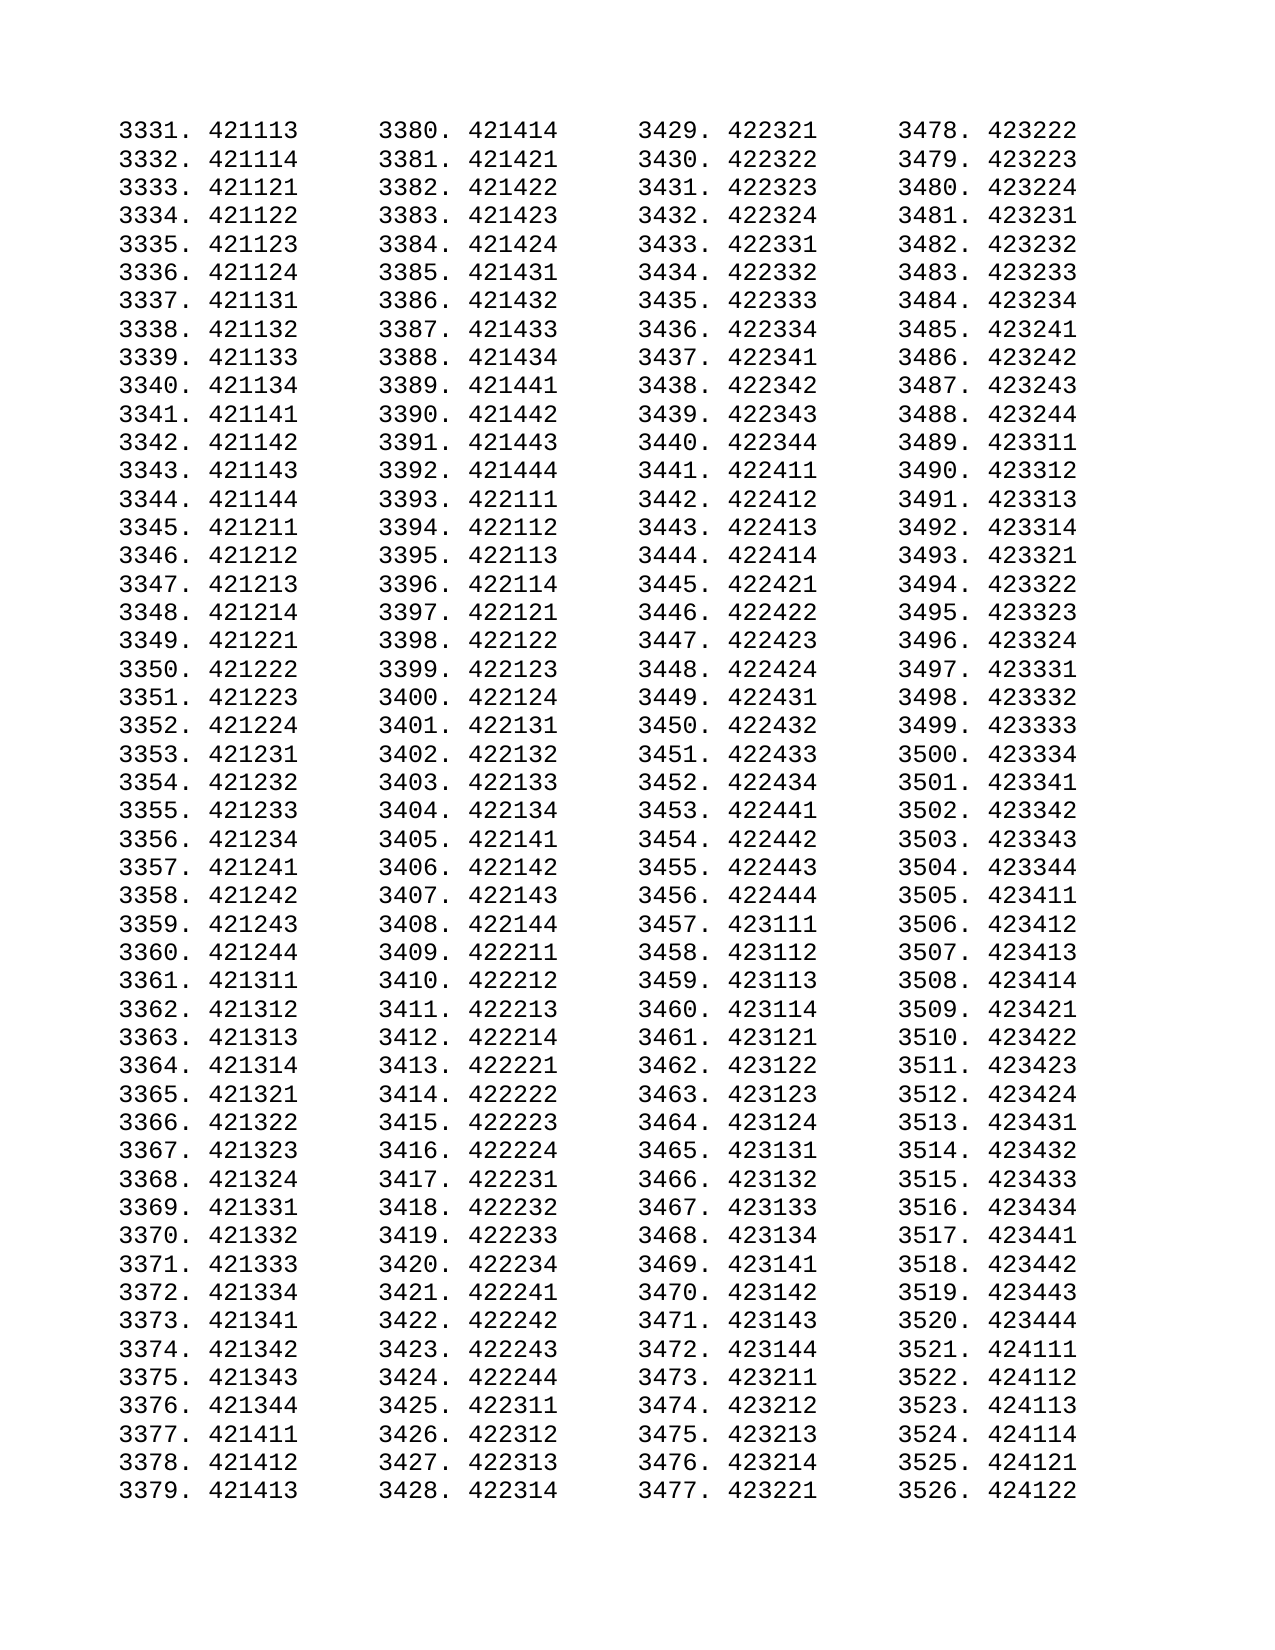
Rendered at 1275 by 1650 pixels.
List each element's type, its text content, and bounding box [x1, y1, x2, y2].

text 3351. 421223 [118, 685, 378, 713]
text 3450. 422432 [637, 713, 897, 741]
text 3378. 421412 [118, 1450, 378, 1478]
text 3484. 423234 [897, 288, 1157, 316]
text 3381. 421421 [378, 146, 637, 175]
text 3433. 422331 [637, 231, 897, 260]
text 3509. 423421 [897, 996, 1157, 1025]
text 3443. 422413 [637, 515, 897, 543]
text 3473. 423211 [637, 1365, 897, 1393]
text 3447. 422423 [637, 628, 897, 656]
text 3346. 421212 [118, 543, 378, 571]
text 3375. 421343 [118, 1365, 378, 1393]
text 3439. 422343 [637, 401, 897, 430]
text 3347. 421213 [118, 571, 378, 600]
text 3414. 422222 [378, 1081, 637, 1110]
text 3380. 421414 [378, 118, 637, 146]
text 3516. 423434 [897, 1195, 1157, 1223]
text 3349. 421221 [118, 628, 378, 656]
text 3421. 422241 [378, 1280, 637, 1308]
text 3353. 421231 [118, 741, 378, 770]
text 3357. 421241 [118, 855, 378, 883]
text 3348. 421214 [118, 600, 378, 628]
text 3481. 423231 [897, 203, 1157, 231]
text 3524. 424114 [897, 1421, 1157, 1450]
text 3506. 423412 [897, 911, 1157, 940]
text 3474. 423212 [637, 1393, 897, 1421]
text 3468. 423134 [637, 1223, 897, 1251]
text 3441. 422411 [637, 458, 897, 486]
text 3444. 422414 [637, 543, 897, 571]
text 3440. 422344 [637, 430, 897, 458]
text 3519. 423443 [897, 1280, 1157, 1308]
text 3366. 421322 [118, 1110, 378, 1138]
text 3409. 422211 [378, 940, 637, 968]
text 3354. 421232 [118, 770, 378, 798]
text 3342. 421142 [118, 430, 378, 458]
text 3404. 422134 [378, 798, 637, 826]
text 3376. 421344 [118, 1393, 378, 1421]
text 3512. 423424 [897, 1081, 1157, 1110]
text 3395. 422113 [378, 543, 637, 571]
text 3448. 422424 [637, 656, 897, 685]
text 3394. 422112 [378, 515, 637, 543]
text 3407. 422143 [378, 883, 637, 911]
text 3505. 423411 [897, 883, 1157, 911]
text 3498. 423332 [897, 685, 1157, 713]
text 3355. 421233 [118, 798, 378, 826]
text 3410. 422212 [378, 968, 637, 996]
text 3471. 423143 [637, 1308, 897, 1336]
text 3485. 423241 [897, 316, 1157, 345]
text 3373. 421341 [118, 1308, 378, 1336]
text 3408. 422144 [378, 911, 637, 940]
text 3453. 422441 [637, 798, 897, 826]
text 3486. 423242 [897, 345, 1157, 373]
text 3454. 422442 [637, 826, 897, 855]
text 3504. 423344 [897, 855, 1157, 883]
text 3462. 423122 [637, 1053, 897, 1081]
text 3399. 422123 [378, 656, 637, 685]
text 3344. 421144 [118, 486, 378, 515]
text 3423. 422243 [378, 1336, 637, 1365]
text 3458. 423112 [637, 940, 897, 968]
text 3455. 422443 [637, 855, 897, 883]
text 3425. 422311 [378, 1393, 637, 1421]
text 3383. 421423 [378, 203, 637, 231]
text 3400. 422124 [378, 685, 637, 713]
text 3463. 423123 [637, 1081, 897, 1110]
text 3340. 421134 [118, 373, 378, 401]
text 3434. 422332 [637, 260, 897, 288]
text 3492. 423314 [897, 515, 1157, 543]
text 3379. 421413 [118, 1478, 378, 1506]
text 3377. 421411 [118, 1421, 378, 1450]
text 3374. 421342 [118, 1336, 378, 1365]
text 3429. 422321 [637, 118, 897, 146]
text 3388. 421434 [378, 345, 637, 373]
text 3332. 421114 [118, 146, 378, 175]
text 3456. 422444 [637, 883, 897, 911]
text 3418. 422232 [378, 1195, 637, 1223]
text 3391. 421443 [378, 430, 637, 458]
text 3364. 421314 [118, 1053, 378, 1081]
text 3358. 421242 [118, 883, 378, 911]
text 3361. 421311 [118, 968, 378, 996]
text 3343. 421143 [118, 458, 378, 486]
text 3356. 421234 [118, 826, 378, 855]
text 3339. 421133 [118, 345, 378, 373]
text 3413. 422221 [378, 1053, 637, 1081]
text 3487. 423243 [897, 373, 1157, 401]
text 3460. 423114 [637, 996, 897, 1025]
text 3501. 423341 [897, 770, 1157, 798]
text 3442. 422412 [637, 486, 897, 515]
text 3488. 423244 [897, 401, 1157, 430]
text 3371. 421333 [118, 1251, 378, 1280]
text 3405. 422141 [378, 826, 637, 855]
text 3494. 423322 [897, 571, 1157, 600]
text 3393. 422111 [378, 486, 637, 515]
text 3514. 423432 [897, 1138, 1157, 1166]
text 3489. 423311 [897, 430, 1157, 458]
text 3478. 423222 [897, 118, 1157, 146]
text 3372. 421334 [118, 1280, 378, 1308]
text 3508. 423414 [897, 968, 1157, 996]
text 3461. 423121 [637, 1025, 897, 1053]
text 3526. 424122 [897, 1478, 1157, 1506]
text 3422. 422242 [378, 1308, 637, 1336]
text 3476. 423214 [637, 1450, 897, 1478]
text 3490. 423312 [897, 458, 1157, 486]
text 3523. 424113 [897, 1393, 1157, 1421]
text 3331. 421113 [118, 118, 378, 146]
text 3518. 423442 [897, 1251, 1157, 1280]
text 3359. 421243 [118, 911, 378, 940]
text 3427. 422313 [378, 1450, 637, 1478]
text 3389. 421441 [378, 373, 637, 401]
text 3367. 421323 [118, 1138, 378, 1166]
text 3369. 421331 [118, 1195, 378, 1223]
text 3415. 422223 [378, 1110, 637, 1138]
text 3426. 422312 [378, 1421, 637, 1450]
text 3352. 421224 [118, 713, 378, 741]
text 3345. 421211 [118, 515, 378, 543]
text 3412. 422214 [378, 1025, 637, 1053]
text 3430. 422322 [637, 146, 897, 175]
text 3483. 423233 [897, 260, 1157, 288]
text 3465. 423131 [637, 1138, 897, 1166]
text 3503. 423343 [897, 826, 1157, 855]
text 3411. 422213 [378, 996, 637, 1025]
text 3360. 421244 [118, 940, 378, 968]
text 3363. 421313 [118, 1025, 378, 1053]
text 3370. 421332 [118, 1223, 378, 1251]
text 3451. 422433 [637, 741, 897, 770]
text 3397. 422121 [378, 600, 637, 628]
text 3336. 421124 [118, 260, 378, 288]
text 3475. 423213 [637, 1421, 897, 1450]
text 3525. 424121 [897, 1450, 1157, 1478]
text 3497. 423331 [897, 656, 1157, 685]
text 3452. 422434 [637, 770, 897, 798]
text 3368. 421324 [118, 1166, 378, 1195]
text 3401. 422131 [378, 713, 637, 741]
text 3513. 423431 [897, 1110, 1157, 1138]
text 3386. 421432 [378, 288, 637, 316]
text 3479. 423223 [897, 146, 1157, 175]
text 3499. 423333 [897, 713, 1157, 741]
text 3419. 422233 [378, 1223, 637, 1251]
text 3464. 423124 [637, 1110, 897, 1138]
text 3406. 422142 [378, 855, 637, 883]
text 3436. 422334 [637, 316, 897, 345]
text 3495. 423323 [897, 600, 1157, 628]
text 3496. 423324 [897, 628, 1157, 656]
text 3491. 423313 [897, 486, 1157, 515]
text 3417. 422231 [378, 1166, 637, 1195]
text 3416. 422224 [378, 1138, 637, 1166]
text 3437. 422341 [637, 345, 897, 373]
text 3403. 422133 [378, 770, 637, 798]
text 3334. 421122 [118, 203, 378, 231]
text 3459. 423113 [637, 968, 897, 996]
text 3522. 424112 [897, 1365, 1157, 1393]
text 3387. 421433 [378, 316, 637, 345]
text 3469. 423141 [637, 1251, 897, 1280]
text 3517. 423441 [897, 1223, 1157, 1251]
text 3338. 421132 [118, 316, 378, 345]
text 3480. 423224 [897, 175, 1157, 203]
text 3467. 423133 [637, 1195, 897, 1223]
text 3472. 423144 [637, 1336, 897, 1365]
text 3384. 421424 [378, 231, 637, 260]
text 3333. 421121 [118, 175, 378, 203]
text 3500. 423334 [897, 741, 1157, 770]
text 3396. 422114 [378, 571, 637, 600]
text 3435. 422333 [637, 288, 897, 316]
text 3432. 422324 [637, 203, 897, 231]
text 3449. 422431 [637, 685, 897, 713]
text 3431. 422323 [637, 175, 897, 203]
text 3365. 421321 [118, 1081, 378, 1110]
text 3477. 423221 [637, 1478, 897, 1506]
text 3511. 423423 [897, 1053, 1157, 1081]
text 3521. 424111 [897, 1336, 1157, 1365]
text 3402. 422132 [378, 741, 637, 770]
text 3446. 422422 [637, 600, 897, 628]
text 3515. 423433 [897, 1166, 1157, 1195]
text 3398. 422122 [378, 628, 637, 656]
text 3507. 423413 [897, 940, 1157, 968]
text 3335. 421123 [118, 231, 378, 260]
text 3493. 423321 [897, 543, 1157, 571]
text 3337. 421131 [118, 288, 378, 316]
text 3510. 423422 [897, 1025, 1157, 1053]
text 3445. 422421 [637, 571, 897, 600]
text 3390. 421442 [378, 401, 637, 430]
text 3385. 421431 [378, 260, 637, 288]
text 3457. 423111 [637, 911, 897, 940]
text 3382. 421422 [378, 175, 637, 203]
text 3350. 421222 [118, 656, 378, 685]
text 3482. 423232 [897, 231, 1157, 260]
text 3428. 422314 [378, 1478, 637, 1506]
text 3438. 422342 [637, 373, 897, 401]
text 3362. 421312 [118, 996, 378, 1025]
text 3466. 423132 [637, 1166, 897, 1195]
text 3392. 421444 [378, 458, 637, 486]
text 3470. 423142 [637, 1280, 897, 1308]
text 3420. 422234 [378, 1251, 637, 1280]
text 3341. 421141 [118, 401, 378, 430]
text 3502. 423342 [897, 798, 1157, 826]
text 3520. 423444 [897, 1308, 1157, 1336]
text 3424. 422244 [378, 1365, 637, 1393]
